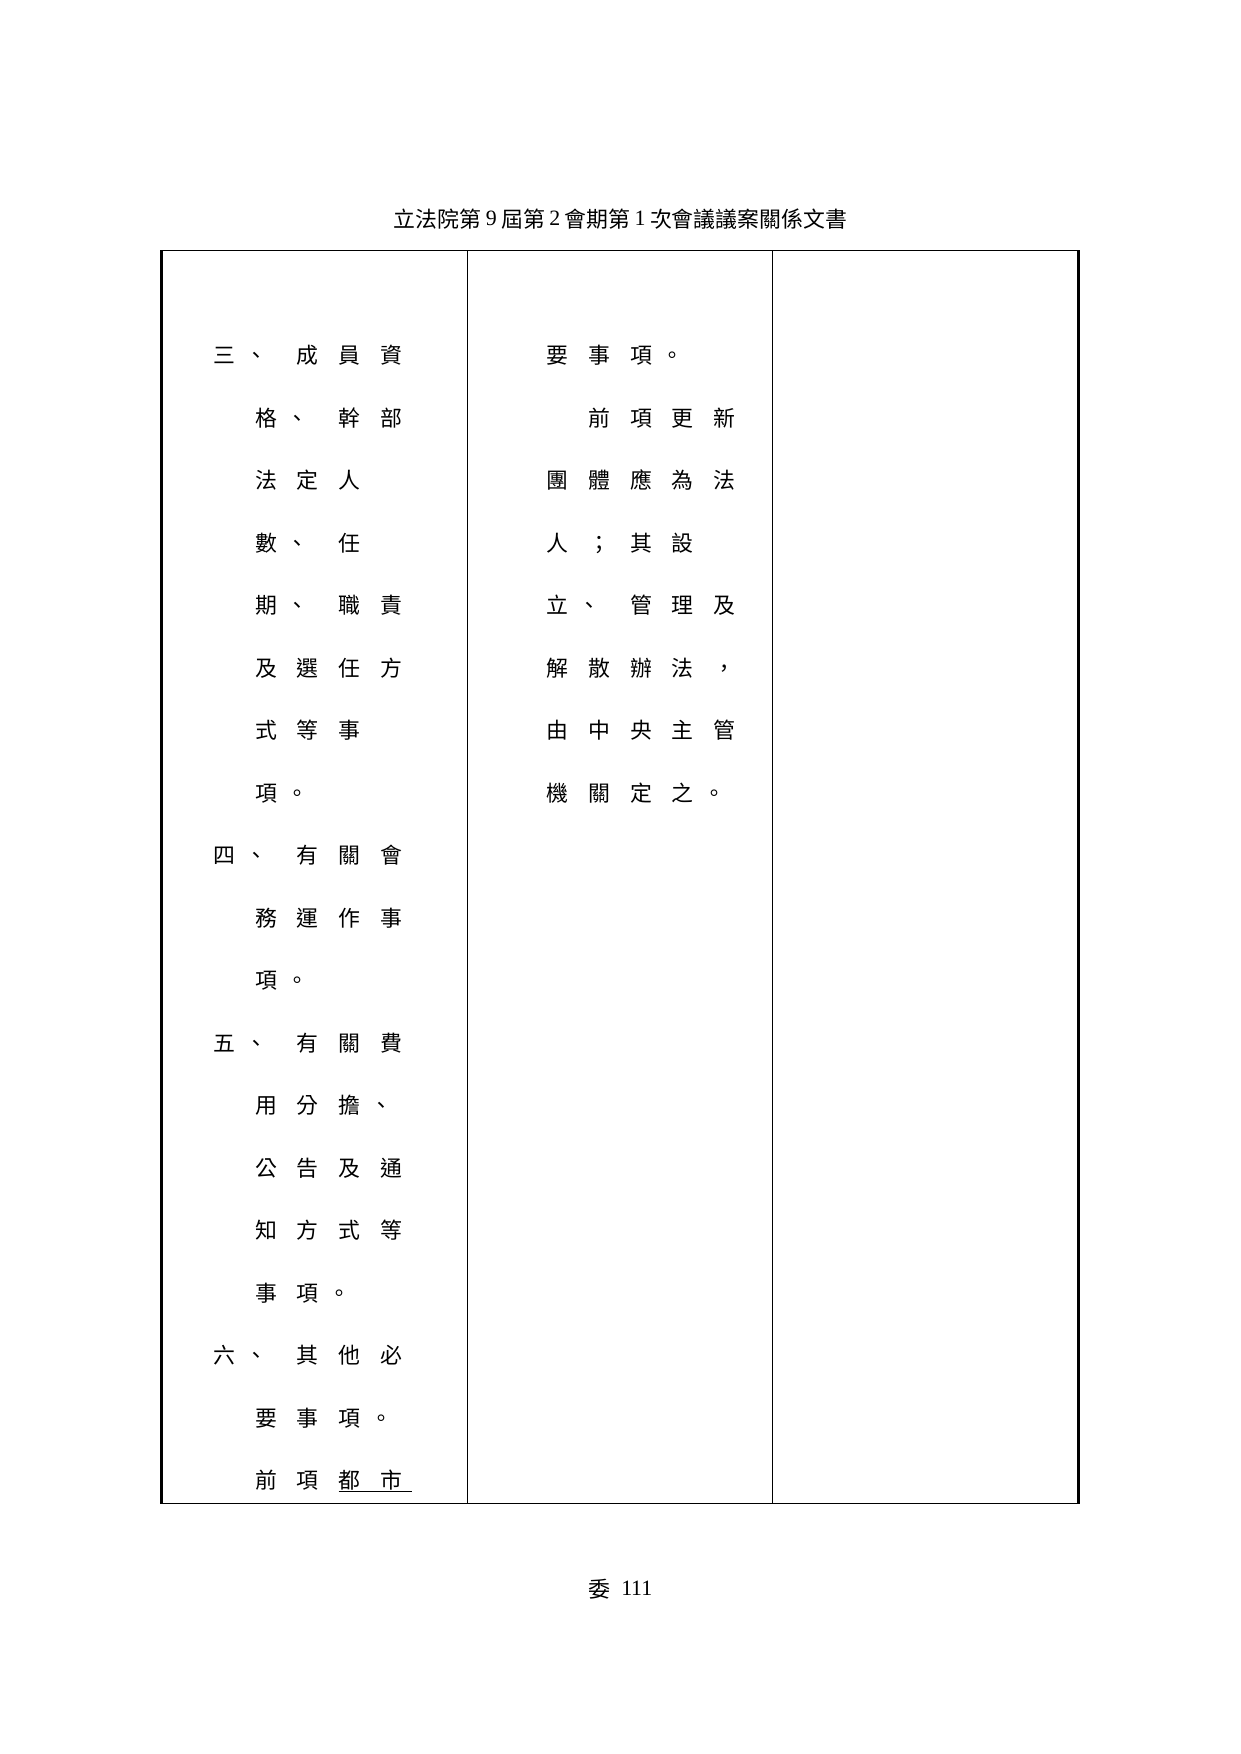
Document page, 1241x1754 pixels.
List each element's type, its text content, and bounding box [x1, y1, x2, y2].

table_cell 三、成員資格、幹部法定人數、任期、職責及選任方式等事項。 四、有關會務運作事項。 五、有關費用分擔、公告及通知方式等事項。 六、其他必要事項。 前項都市 [163, 251, 467, 1503]
table_cell 要事項。 前項更新團體應為法人；其設立、管理及解散辦法，由中央主管機關定之。 [468, 251, 772, 1503]
table_cell [773, 251, 1077, 1503]
